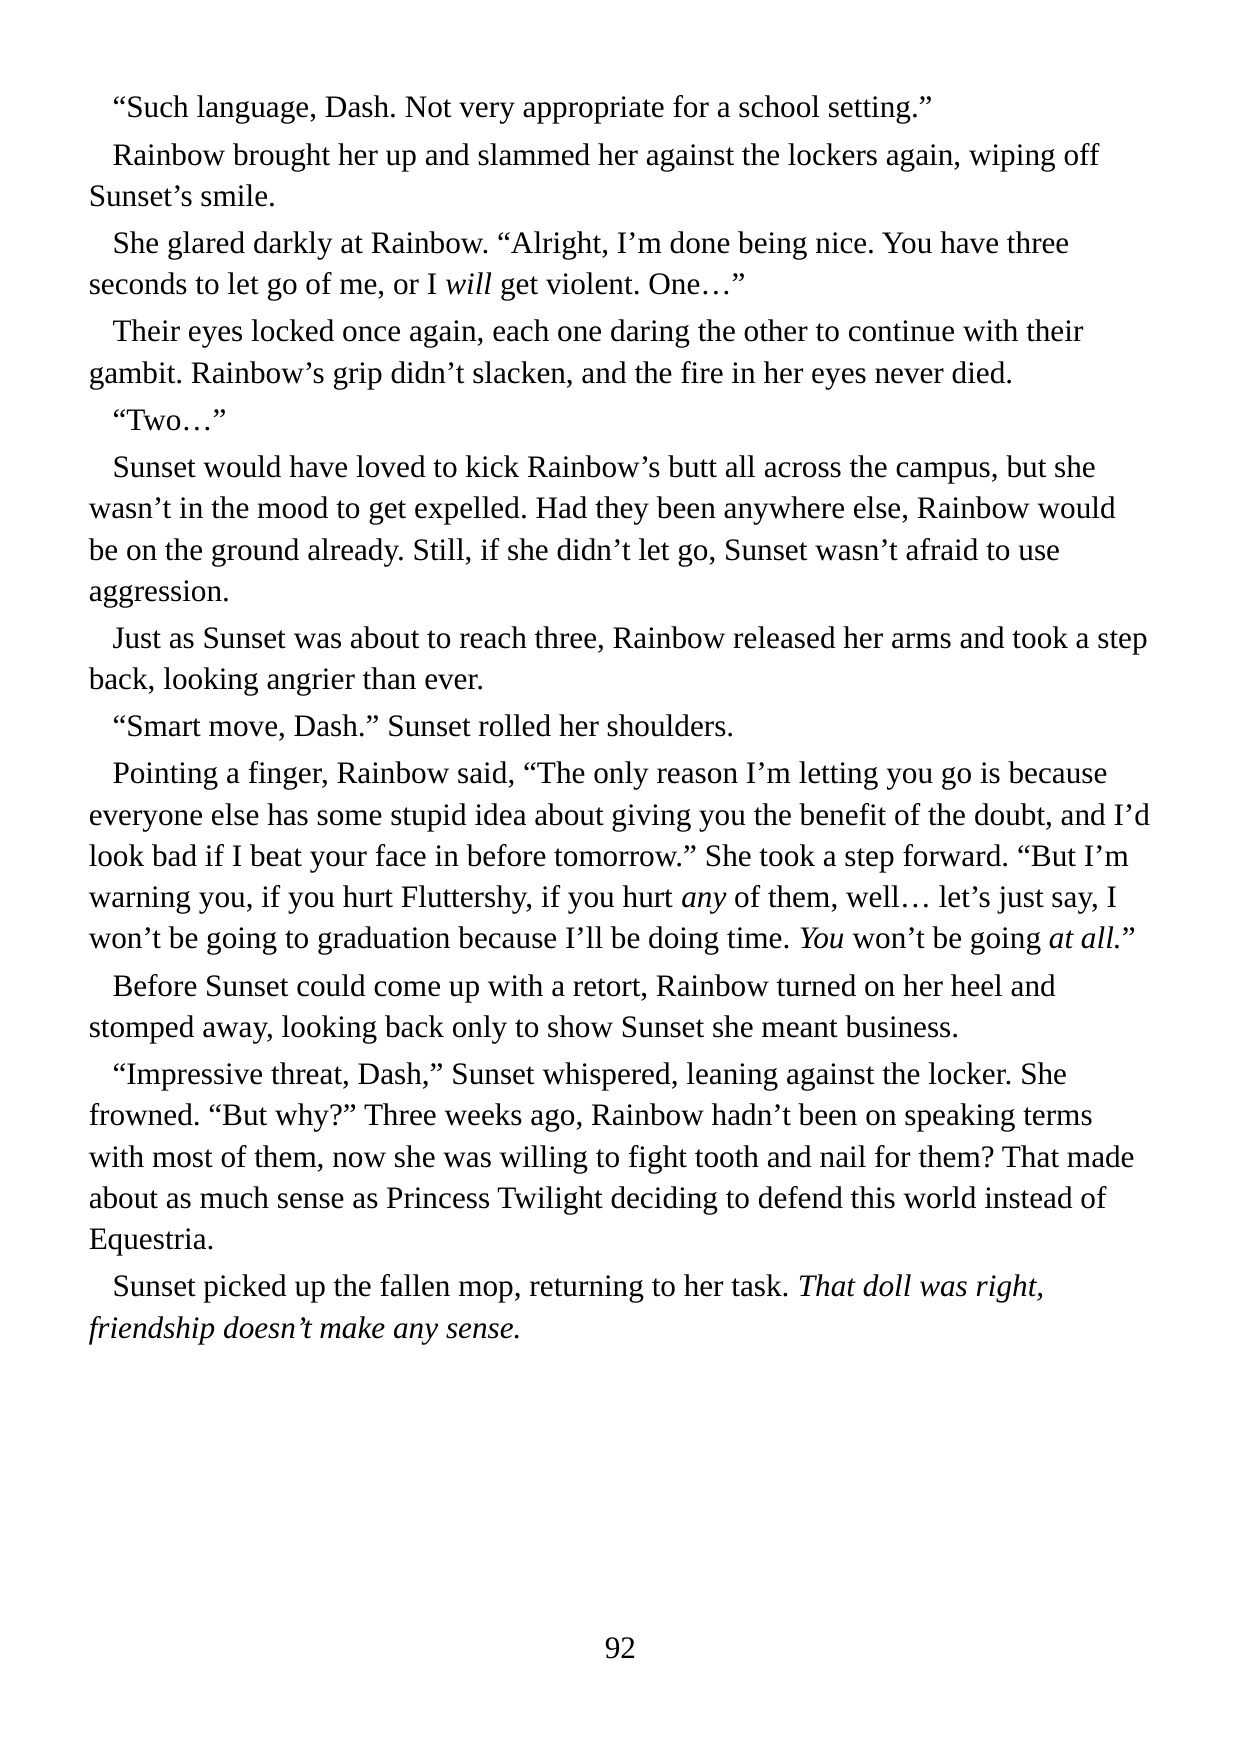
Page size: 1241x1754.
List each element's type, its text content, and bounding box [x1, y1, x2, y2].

text She glared darkly at Rainbow. “Alright, I’m done being nice. You have three seconds to let go of me, or I will get violent. One…” [88, 224, 1152, 301]
text Sunset picked up the fallen mop, returning to her task. That doll was right, friendship doesn’t make any sense. [88, 1268, 1152, 1345]
text Sunset would have loved to kick Rainbow’s butt all across the campus, but she wasn’t in the mood to get expelled. Had they been anywhere else, Rainbow would be on the ground already. Still, if she didn’t let go, Sunset wasn’t afraid to use aggression. [88, 448, 1152, 608]
text Just as Sunset was about to reach three, Rainbow released her arms and took a step back, looking angrier than ever. [88, 619, 1152, 696]
text Rainbow brought her up and slammed her against the lockers again, wiping off Sunset’s smile. [88, 136, 1152, 213]
text Their eyes locked once again, each one daring the other to continue with their gambit. Rainbow’s grip didn’t slacken, and the fire in her eyes never died. [88, 313, 1152, 390]
text “Two…” [88, 401, 1152, 437]
text “Such language, Dash. Not very appropriate for a school setting.” [88, 88, 1152, 124]
text Before Sunset could come up with a retort, Rainbow turned on her heel and stomped away, looking back only to show Sunset she meant business. [88, 967, 1152, 1044]
text “Impressive threat, Dash,” Sunset whispered, leaning against the locker. She frowned. “But why?” Three weeks ago, Rainbow hadn’t been on speaking terms with most of them, now she was willing to fight tooth and nail for them? That made about as much sense as Princess Twilight deciding to defend this world instead of Equestria. [88, 1055, 1152, 1256]
text “Smart move, Dash.” Sunset rolled her shoulders. [88, 708, 1152, 743]
text Pointing a finger, Rainbow said, “The only reason I’m letting you go is because everyone else has some stupid idea about giving you the benefit of the doubt, and I’d look bad if I beat your face in before tomorrow.” She took a step forward. “But I’m warning you, if you hurt Fluttershy, if you hurt any of them, well… let’s just say, I won’t be going to graduation because I’ll be doing time. You won’t be going at all.” [88, 755, 1152, 956]
